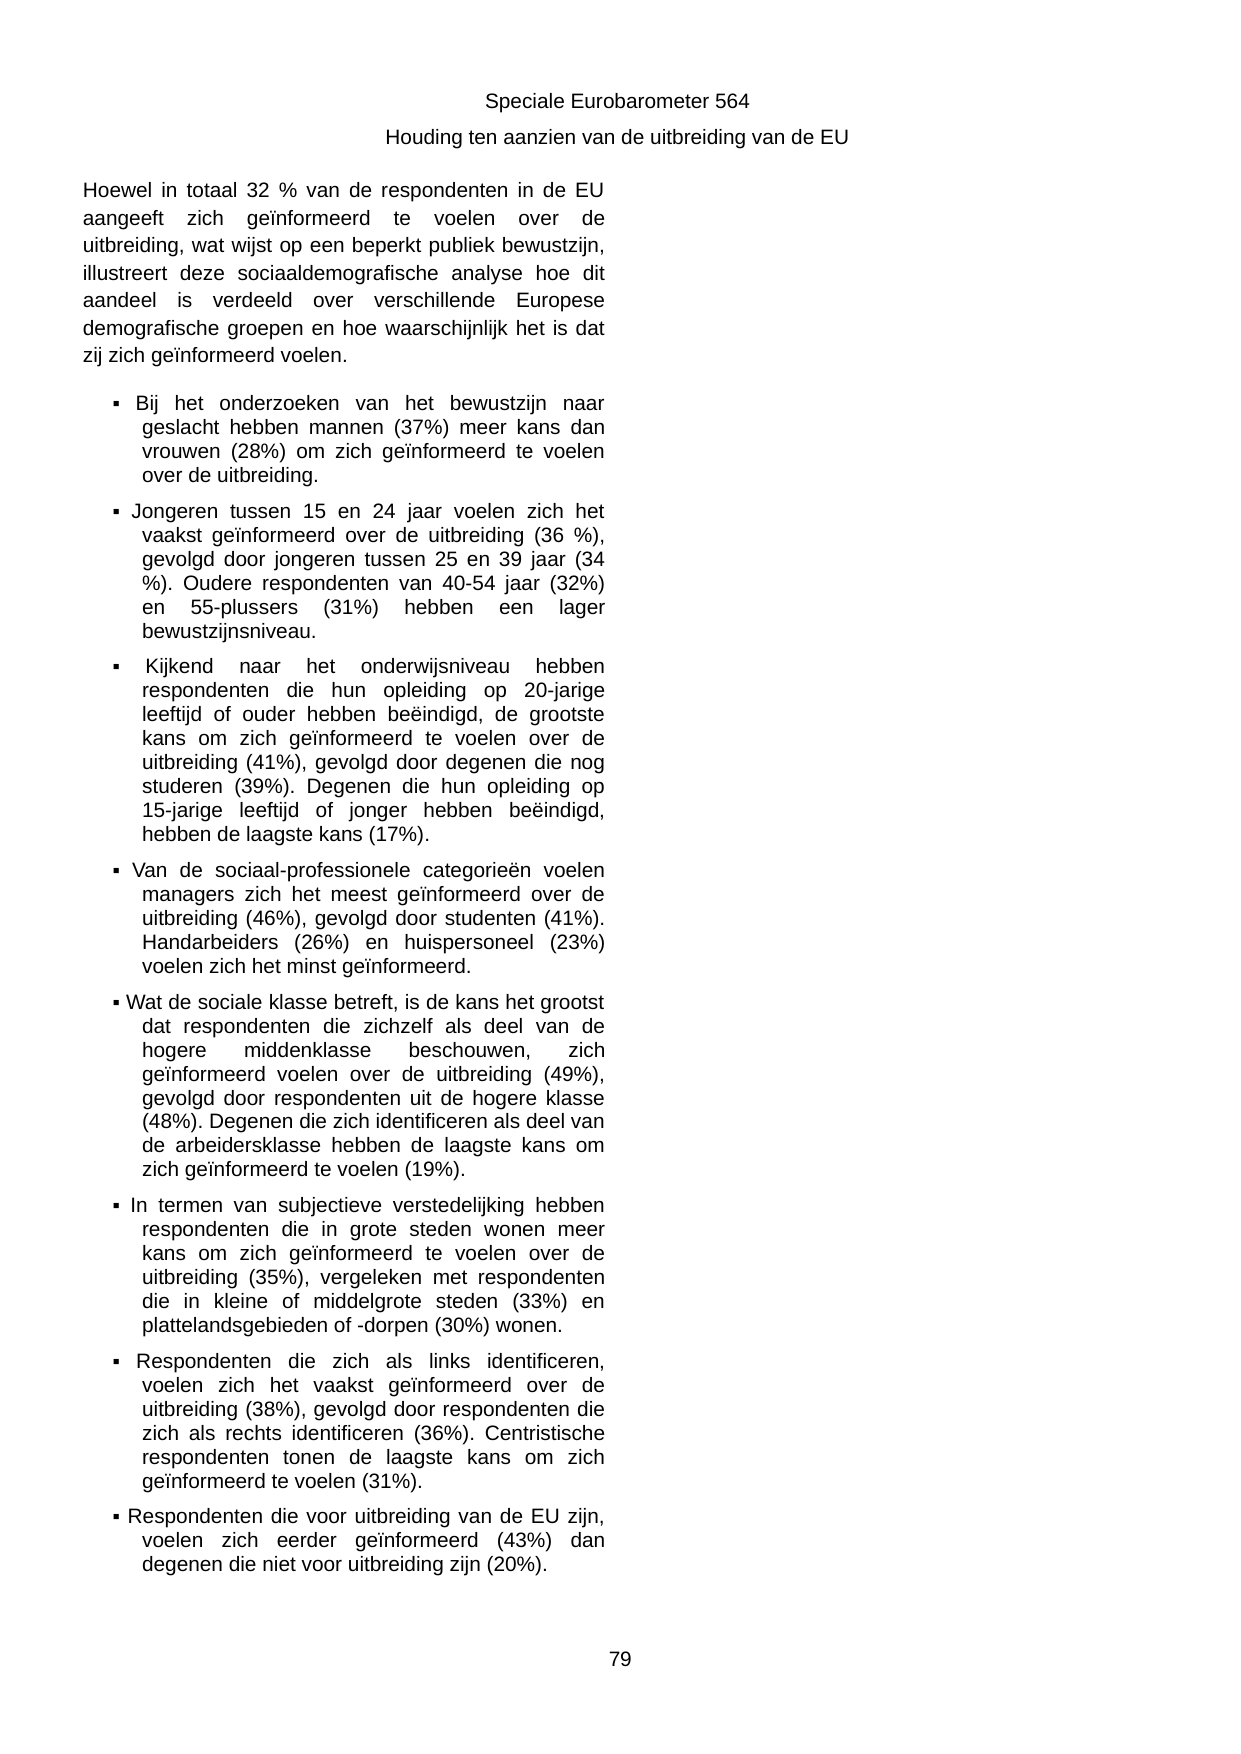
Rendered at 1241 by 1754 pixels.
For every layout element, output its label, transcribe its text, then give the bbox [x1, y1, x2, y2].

text ▪ Van de sociaal-professionele categorieën voelen managers zich het meest geïnformeerd over de uitbreiding (46%), gevolgd door studenten (41%). Handarbeiders (26%) en huispersoneel (23%) voelen zich het minst geïnformeerd. [112, 858, 605, 978]
text ▪ Bij het onderzoeken van het bewustzijn naar geslacht hebben mannen (37%) meer kans dan vrouwen (28%) om zich geïnformeerd te voelen over de uitbreiding. [112, 391, 605, 487]
text ▪ Respondenten die zich als links identificeren, voelen zich het vaakst geïnformeerd over de uitbreiding (38%), gevolgd door respondenten die zich als rechts identificeren (36%). Centristische respondenten tonen de laagste kans om zich geïnformeerd te voelen (31%). [112, 1349, 605, 1492]
text ▪ Respondenten die voor uitbreiding van de EU zijn, voelen zich eerder geïnformeerd (43%) dan degenen die niet voor uitbreiding zijn (20%). [112, 1504, 605, 1576]
text ▪ In termen van subjectieve verstedelijking hebben respondenten die in grote steden wonen meer kans om zich geïnformeerd te voelen over de uitbreiding (35%), vergeleken met respondenten die in kleine of middelgrote steden (33%) en plattelandsgebieden of -dorpen (30%) wonen. [112, 1193, 605, 1337]
text ▪ Kijkend naar het onderwijsniveau hebben respondenten die hun opleiding op 20-jarige leeftijd of ouder hebben beëindigd, de grootste kans om zich geïnformeerd te voelen over de uitbreiding (41%), gevolgd door degenen die nog studeren (39%). Degenen die hun opleiding op 15-jarige leeftijd of jonger hebben beëindigd, hebben de laagste kans (17%). [112, 654, 605, 846]
text ▪ Jongeren tussen 15 en 24 jaar voelen zich het vaakst geïnformeerd over de uitbreiding (36 %), gevolgd door jongeren tussen 25 en 39 jaar (34 %). Oudere respondenten van 40-54 jaar (32%) en 55-plussers (31%) hebben een lager bewustzijnsniveau. [112, 499, 605, 642]
text Hoewel in totaal 32 % van de respondenten in de EU aangeeft zich geïnformeerd te voelen over de uitbreiding, wat wijst op een beperkt publiek bewustzijn, illustreert deze sociaaldemografische analyse hoe dit aandeel is verdeeld over verschillende Europese demografische groepen en hoe waarschijnlijk het is dat zij zich geïnformeerd voelen. [83, 178, 605, 367]
text ▪ Wat de sociale klasse betreft, is de kans het grootst dat respondenten die zichzelf als deel van de hogere middenklasse beschouwen, zich geïnformeerd voelen over de uitbreiding (49%), gevolgd door respondenten uit de hogere klasse (48%). Degenen die zich identificeren als deel van de arbeidersklasse hebben de laagste kans om zich geïnformeerd te voelen (19%). [112, 989, 605, 1181]
